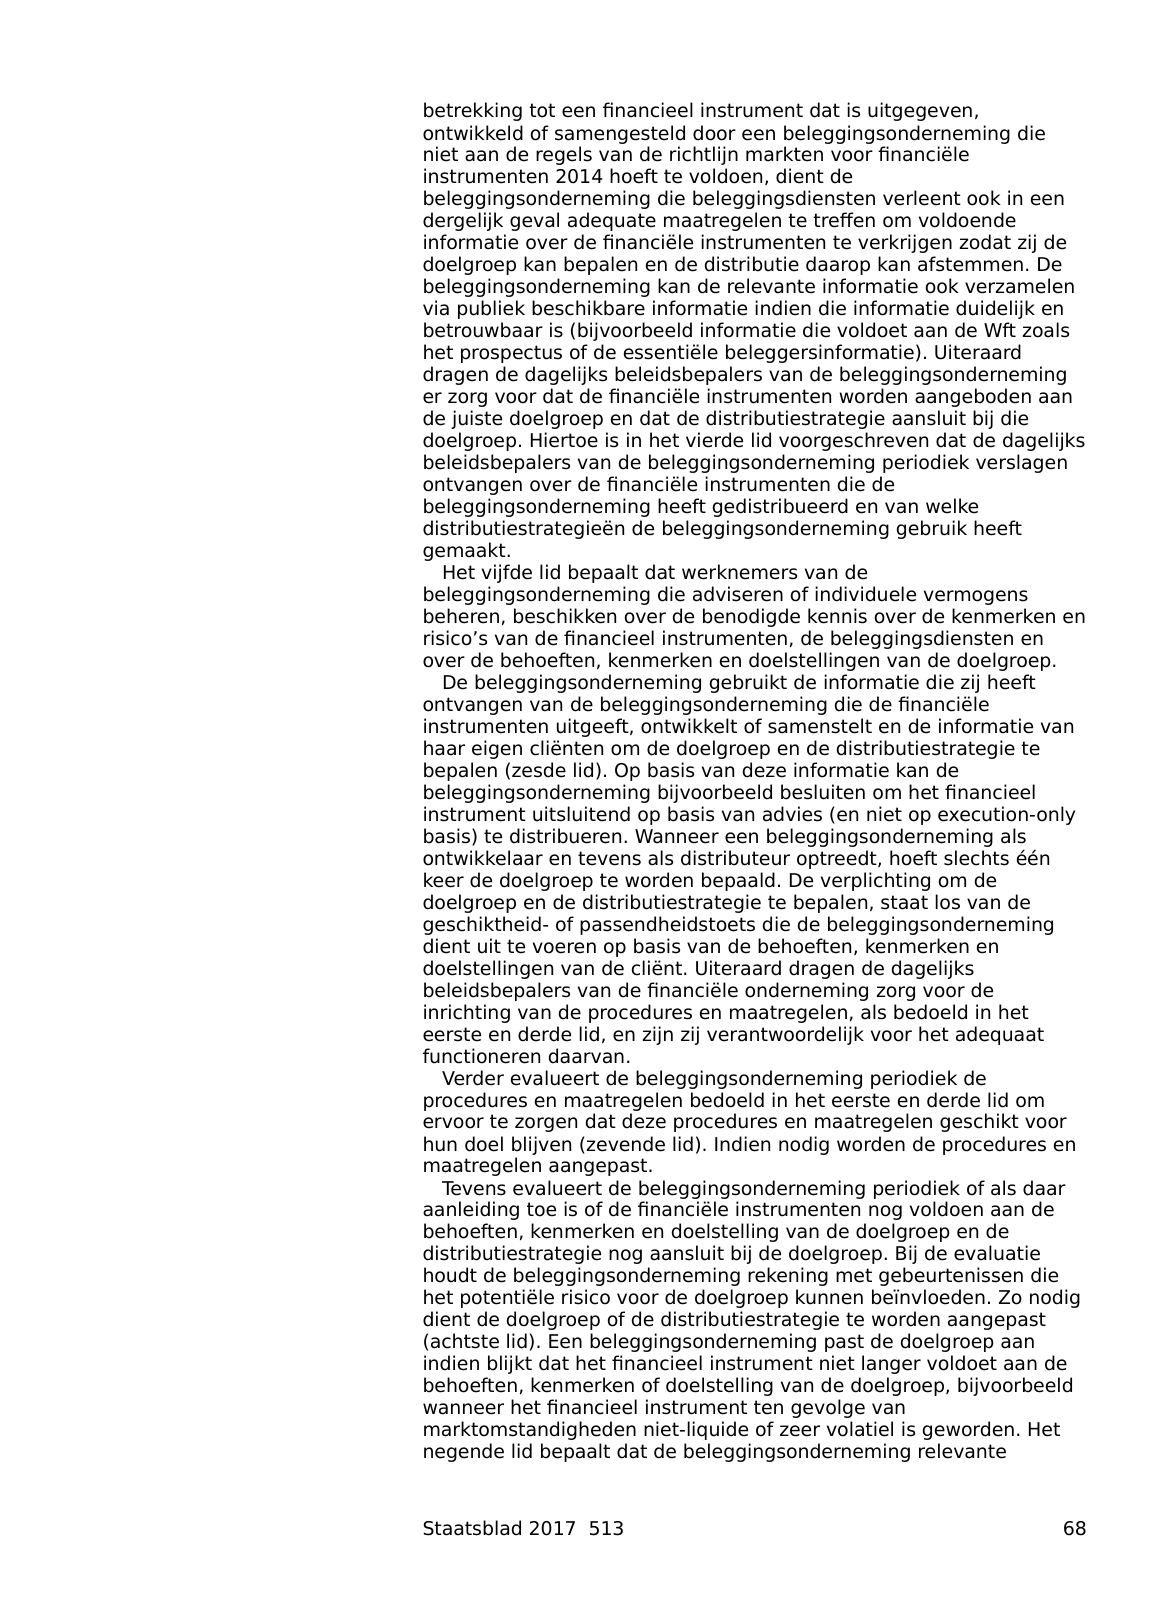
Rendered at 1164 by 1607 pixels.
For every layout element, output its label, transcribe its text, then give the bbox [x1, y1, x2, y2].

text Het vijfde lid bepaalt dat werknemers van de beleggingsonderneming die adviseren of individuele vermogens beheren, beschikken over de benodigde kennis over de kenmerken en risico’s van de financieel instrumenten, de beleggingsdiensten en over de behoeften, kenmerken en doelstellingen van de doelgroep. [422, 562, 1087, 672]
text Tevens evalueert de beleggingsonderneming periodiek of als daar aanleiding toe is of de financiële instrumenten nog voldoen aan de behoeften, kenmerken en doelstelling van de doelgroep en de distributiestrategie nog aansluit bij de doelgroep. Bij de evaluatie houdt de beleggingsonderneming rekening met gebeurtenissen die het potentiële risico voor de doelgroep kunnen beïnvloeden. Zo nodig dient de doelgroep of de distributiestrategie te worden aangepast (achtste lid). Een beleggingsonderneming past de doelgroep aan indien blijkt dat het financieel instrument niet langer voldoet aan de behoeften, kenmerken of doelstelling van de doelgroep, bijvoorbeeld wanneer het financieel instrument ten gevolge van marktomstandigheden niet-liquide of zeer volatiel is geworden. Het negende lid bepaalt dat de beleggingsonderneming relevante [422, 1177, 1087, 1463]
text Verder evalueert de beleggingsonderneming periodiek de procedures en maatregelen bedoeld in het eerste en derde lid om ervoor te zorgen dat deze procedures en maatregelen geschikt voor hun doel blijven (zevende lid). Indien nodig worden de procedures en maatregelen aangepast. [422, 1067, 1087, 1177]
text betrekking tot een financieel instrument dat is uitgegeven, ontwikkeld of samengesteld door een beleggingsonderneming die niet aan de regels van de richtlijn markten voor financiële instrumenten 2014 hoeft te voldoen, dient de beleggingsonderneming die beleggingsdiensten verleent ook in een dergelijk geval adequate maatregelen te treffen om voldoende informatie over de financiële instrumenten te verkrijgen zodat zij de doelgroep kan bepalen en de distributie daarop kan afstemmen. De beleggingsonderneming kan de relevante informatie ook verzamelen via publiek beschikbare informatie indien die informatie duidelijk en betrouwbaar is (bijvoorbeeld informatie die voldoet aan de Wft zoals het prospectus of de essentiële beleggersinformatie). Uiteraard dragen de dagelijks beleidsbepalers van de beleggingsonderneming er zorg voor dat de financiële instrumenten worden aangeboden aan de juiste doelgroep en dat de distributiestrategie aansluit bij die doelgroep. Hiertoe is in het vierde lid voorgeschreven dat de dagelijks beleidsbepalers van de beleggingsonderneming periodiek verslagen ontvangen over de financiële instrumenten die de beleggingsonderneming heeft gedistribueerd en van welke distributiestrategieën de beleggingsonderneming gebruik heeft gemaakt. [422, 100, 1087, 562]
text De beleggingsonderneming gebruikt de informatie die zij heeft ontvangen van de beleggingsonderneming die de financiële instrumenten uitgeeft, ontwikkelt of samenstelt en de informatie van haar eigen cliënten om de doelgroep en de distributiestrategie te bepalen (zesde lid). Op basis van deze informatie kan de beleggingsonderneming bijvoorbeeld besluiten om het financieel instrument uitsluitend op basis van advies (en niet op execution-only basis) te distribueren. Wanneer een beleggingsonderneming als ontwikkelaar en tevens als distributeur optreedt, hoeft slechts één keer de doelgroep te worden bepaald. De verplichting om de doelgroep en de distributiestrategie te bepalen, staat los van de geschiktheid- of passendheidstoets die de beleggingsonderneming dient uit te voeren op basis van de behoeften, kenmerken en doelstellingen van de cliënt. Uiteraard dragen de dagelijks beleidsbepalers van de financiële onderneming zorg voor de inrichting van de procedures en maatregelen, als bedoeld in het eerste en derde lid, en zijn zij verantwoordelijk voor het adequaat functioneren daarvan. [422, 672, 1087, 1067]
